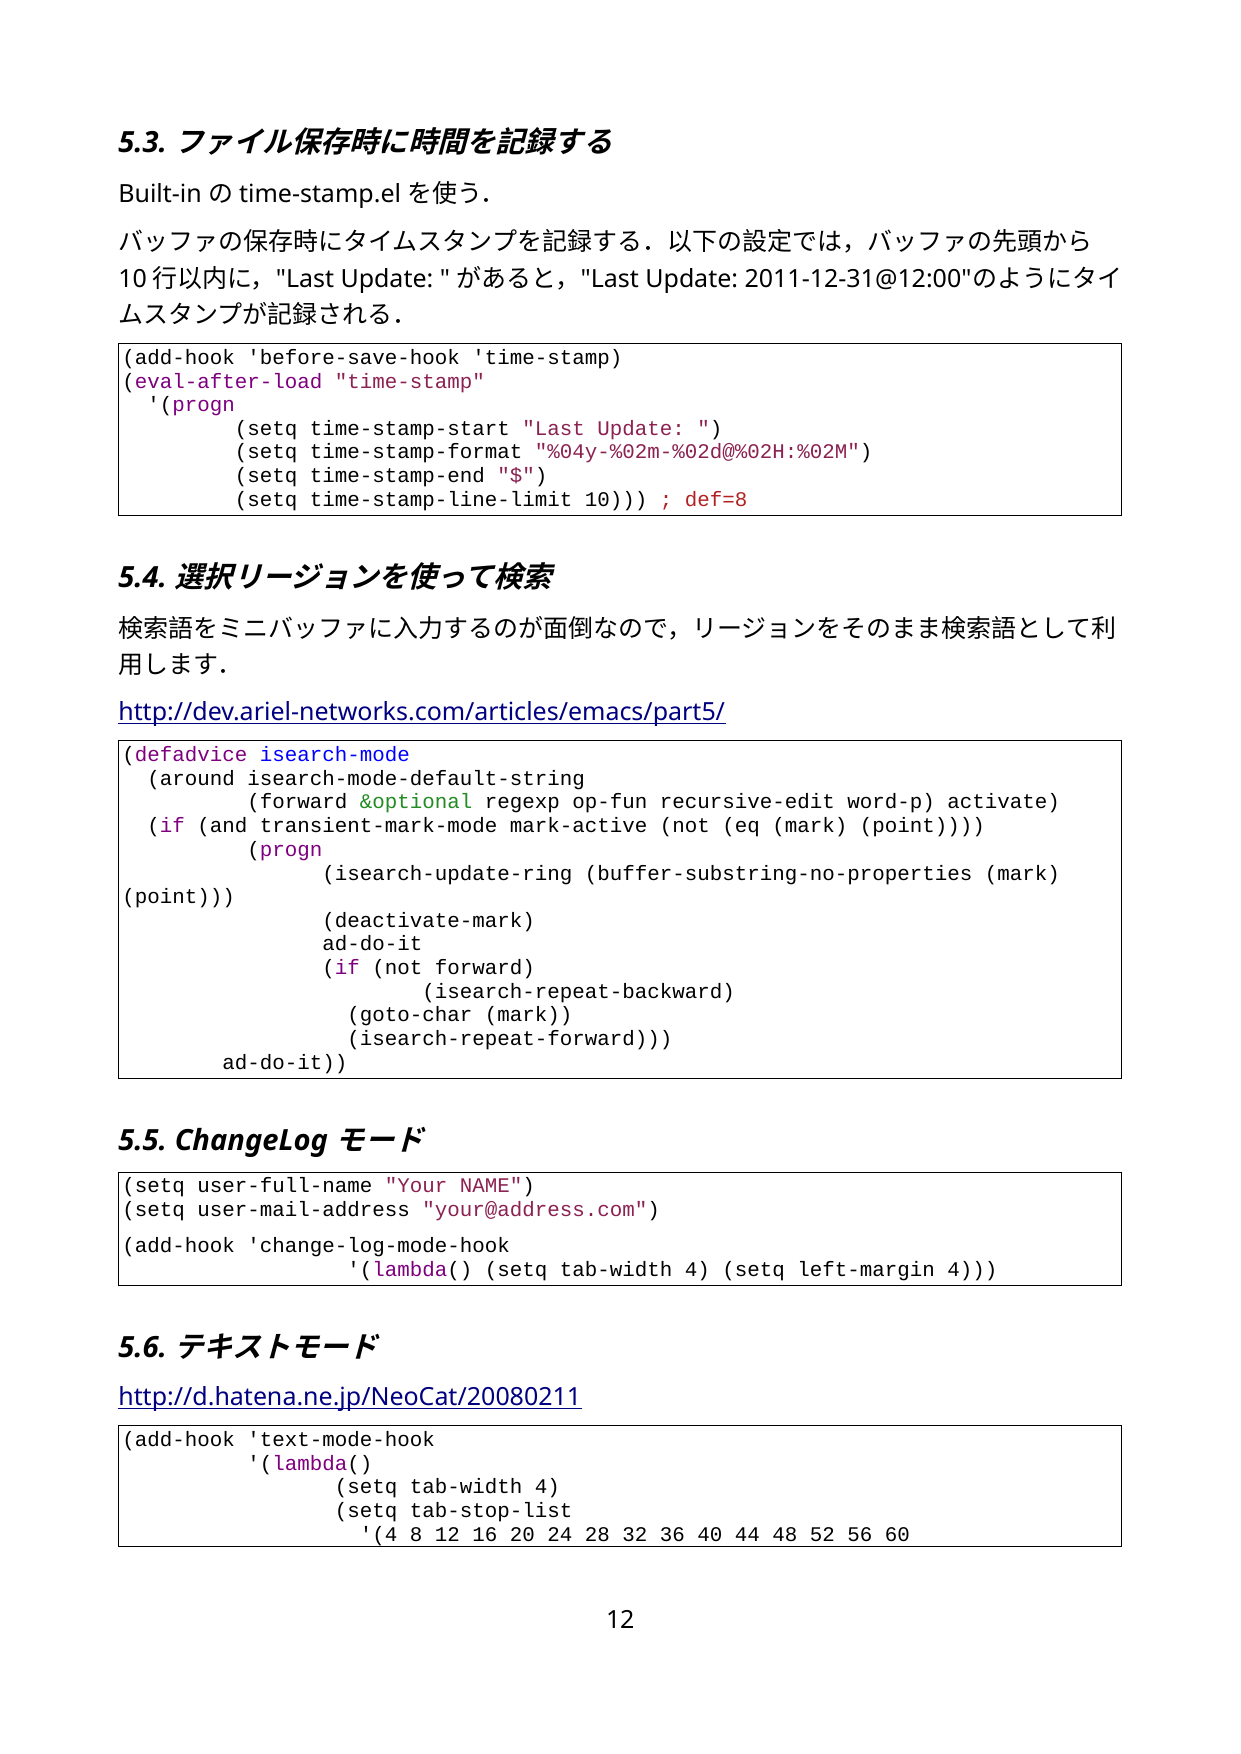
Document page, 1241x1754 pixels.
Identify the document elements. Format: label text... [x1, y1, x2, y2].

text ad-do-it)) [119, 1048, 1121, 1078]
text (around isearch-mode-default-string [119, 764, 1121, 788]
text (setq user-full-name "Your NAME") [119, 1173, 1121, 1195]
text (defadvice isearch-mode [119, 741, 1121, 764]
text Built-in の time-stamp.el を使う． [118, 173, 1122, 209]
text ad-do-it [119, 929, 1121, 953]
text (setq time-stamp-format "%04y-%02m-%02d@%02H:%02M") [119, 438, 1121, 461]
subtitle ファイル保存時に時間を記録する [118, 118, 1122, 161]
text http://d.hatena.ne.jp/NeoCat/20080211 [118, 1379, 1122, 1413]
text (eval-after-load "time-stamp" [119, 367, 1121, 390]
text (if (not forward) [119, 953, 1121, 977]
text (add-hook 'before-save-hook 'time-stamp) [119, 344, 1121, 367]
text (setq time-stamp-line-limit 10))) ; def=8 [119, 485, 1121, 515]
text (if (and transient-mark-mode mark-active (not (eq (mark) (point)))) [119, 811, 1121, 835]
text http://dev.ariel-networks.com/articles/emacs/part5/ [118, 694, 1122, 728]
text (isearch-update-ring (buffer-substring-no-properties (mark) (point))) [119, 858, 1121, 906]
text (setq time-stamp-start "Last Update: ") [119, 414, 1121, 438]
text (setq time-stamp-end "$") [119, 461, 1121, 485]
text (add-hook 'text-mode-hook [119, 1426, 1121, 1449]
text (progn [119, 835, 1121, 858]
text (add-hook 'change-log-mode-hook [119, 1231, 1121, 1255]
text (goto-char (mark)) [119, 1000, 1121, 1024]
text (deactivate-mark) [119, 906, 1121, 929]
text 検索語をミニバッファに入力するのが面倒なので，リージョンをそのまま検索語として利用します． [118, 609, 1122, 681]
text (setq tab-stop-list [119, 1496, 1121, 1520]
text (setq user-mail-address "your@address.com") [119, 1195, 1121, 1223]
text '(lambda() [119, 1449, 1121, 1473]
text '(4 8 12 16 20 24 28 32 36 40 44 48 52 56 60 [119, 1520, 1121, 1546]
subtitle ChangeLog モード [118, 1117, 1122, 1159]
text '(progn [119, 390, 1121, 414]
text バッファの保存時にタイムスタンプを記録する．以下の設定では，バッファの先頭から10行以内に，"Last Update: " があると，"Last Update: 2011-12-31@12:00"のようにタイムスタンプが記録される． [118, 222, 1122, 331]
text (setq tab-width 4) [119, 1473, 1121, 1496]
text (isearch-repeat-forward))) [119, 1024, 1121, 1048]
text '(lambda() (setq tab-width 4) (setq left-margin 4))) [119, 1255, 1121, 1285]
text (forward &optional regexp op-fun recursive-edit word-p) activate) [119, 788, 1121, 811]
text (isearch-repeat-backward) [119, 977, 1121, 1000]
subtitle 選択リージョンを使って検索 [118, 554, 1122, 596]
subtitle テキストモード [118, 1324, 1122, 1366]
